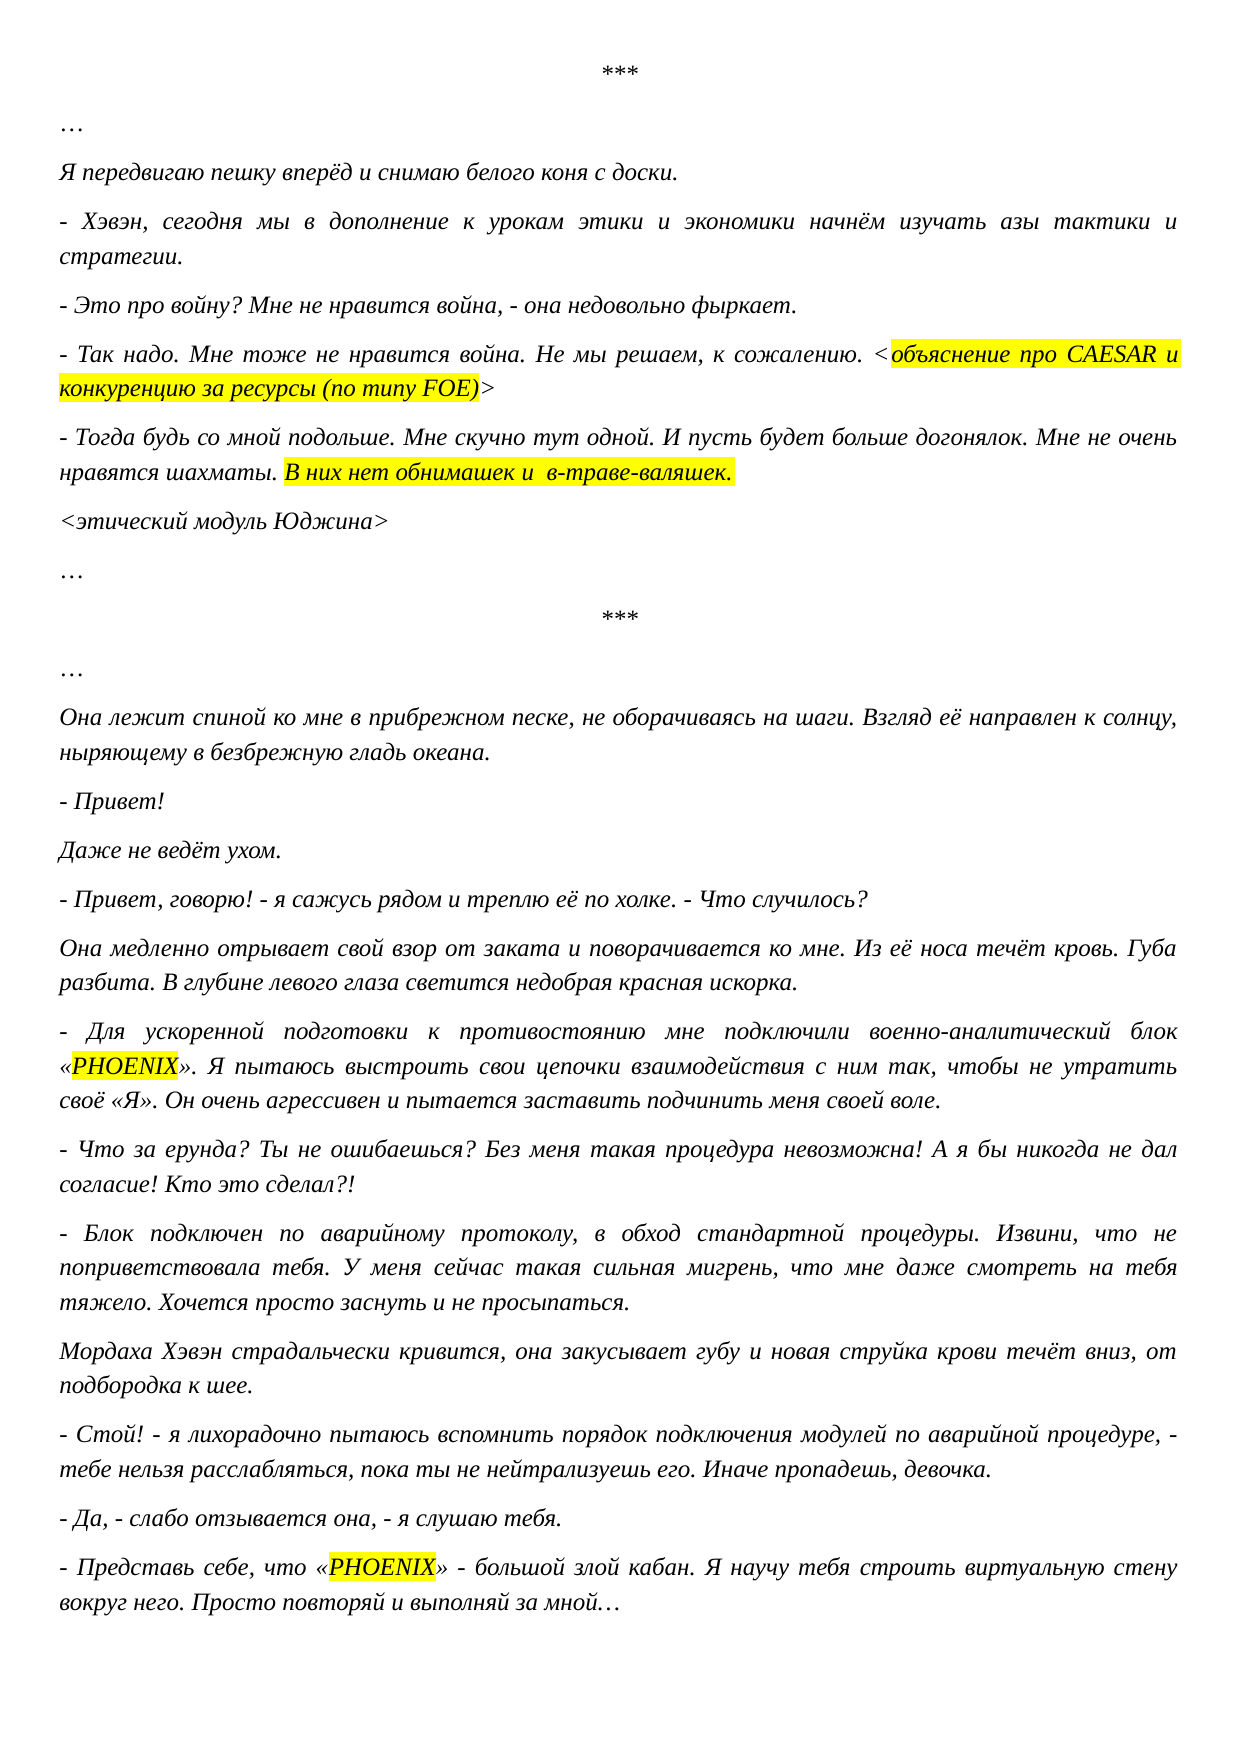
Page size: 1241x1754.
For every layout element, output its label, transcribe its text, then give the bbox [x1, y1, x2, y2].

text - Это про войну? Мне не нравится война, - она недовольно фыркает. [59, 290, 1181, 318]
text - Представь себе, что «PHOENIX» - большой злой кабан. Я научу тебя строить виртуальную стену вокруг него. Просто повторяй и выполняй за мной… [59, 1552, 1181, 1615]
text - Стой! - я лихорадочно пытаюсь вспомнить порядок подключения модулей по аварийной процедуре, - тебе нельзя расслабляться, пока ты не нейтрализуешь его. Иначе пропадешь, девочка. [59, 1419, 1181, 1483]
text … [59, 653, 1181, 682]
text - Хэвэн, сегодня мы в дополнение к урокам этики и экономики начнём изучать азы тактики и стратегии. [59, 206, 1181, 269]
text Даже не ведёт ухом. [59, 835, 1181, 863]
text Я передвигаю пешку вперёд и снимаю белого коня с доски. [59, 157, 1181, 186]
text Она лежит спиной ко мне в прибрежном песке, не оборачиваясь на шаги. Взгляд её направлен к солнцу, ныряющему в безбрежную гладь океана. [59, 702, 1181, 765]
text … [59, 108, 1181, 137]
text - Что за ерунда? Ты не ошибаешься? Без меня такая процедура невозможна! А я бы никогда не дал согласие! Кто это сделал?! [59, 1134, 1181, 1198]
text - Привет, говорю! - я сажусь рядом и треплю её по холке. - Что случилось? [59, 884, 1181, 913]
text - Для ускоренной подготовки к противостоянию мне подключили военно-аналитический блок «PHOENIX». Я пытаюсь выстроить свои цепочки взаимодействия с ним так, чтобы не утратить своё «Я». Он очень агрессивен и пытается заставить подчинить меня своей воле. [59, 1016, 1181, 1114]
text … [59, 555, 1181, 584]
text Она медленно отрывает свой взор от заката и поворачивается ко мне. Из её носа течёт кровь. Губа разбита. В глубине левого глаза светится недобрая красная искорка. [59, 933, 1181, 996]
text - Да, - слабо отзывается она, - я слушаю тебя. [59, 1503, 1181, 1532]
text <этический модуль Юджина> [59, 506, 1181, 535]
text - Привет! [59, 786, 1181, 814]
text - Блок подключен по аварийному протоколу, в обход стандартной процедуры. Извини, что не поприветствовала тебя. У меня сейчас такая сильная мигрень, что мне даже смотреть на тебя тяжело. Хочется просто заснуть и не просыпаться. [59, 1218, 1181, 1316]
text *** [59, 604, 1181, 633]
text - Тогда будь со мной подольше. Мне скучно тут одной. И пусть будет больше догонялок. Мне не очень нравятся шахматы. В них нет обнимашек и в-траве-валяшек. [59, 422, 1181, 486]
text - Так надо. Мне тоже не нравится война. Не мы решаем, к сожалению. <объяснение про CAESAR и конкуренцию за ресурсы (по типу FOE)> [59, 339, 1181, 402]
text *** [59, 59, 1181, 88]
text Мордаха Хэвэн страдальчески кривится, она закусывает губу и новая струйка крови течёт вниз, от подбородка к шее. [59, 1336, 1181, 1399]
